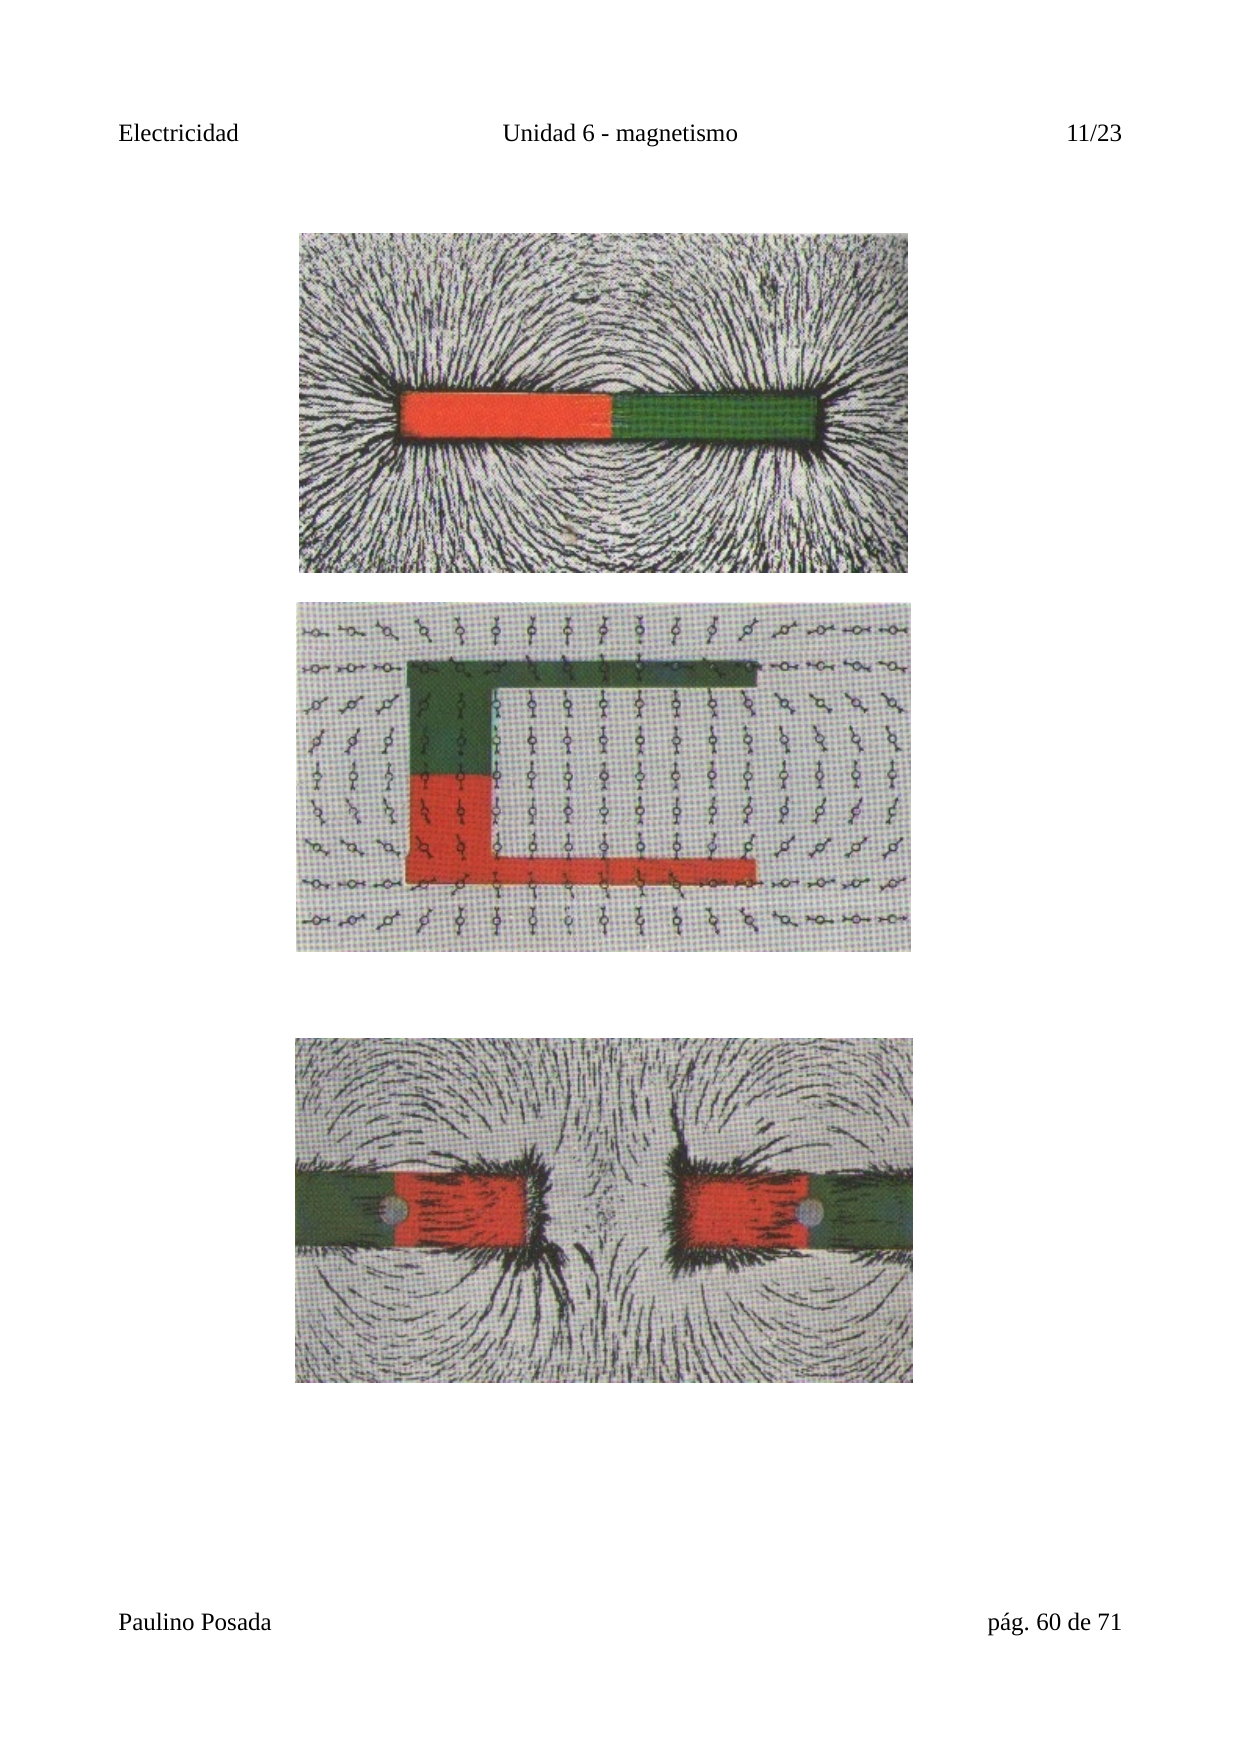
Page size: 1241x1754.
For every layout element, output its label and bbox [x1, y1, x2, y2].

picture [296, 602, 911, 952]
picture [299, 233, 908, 573]
picture [295, 1038, 913, 1383]
